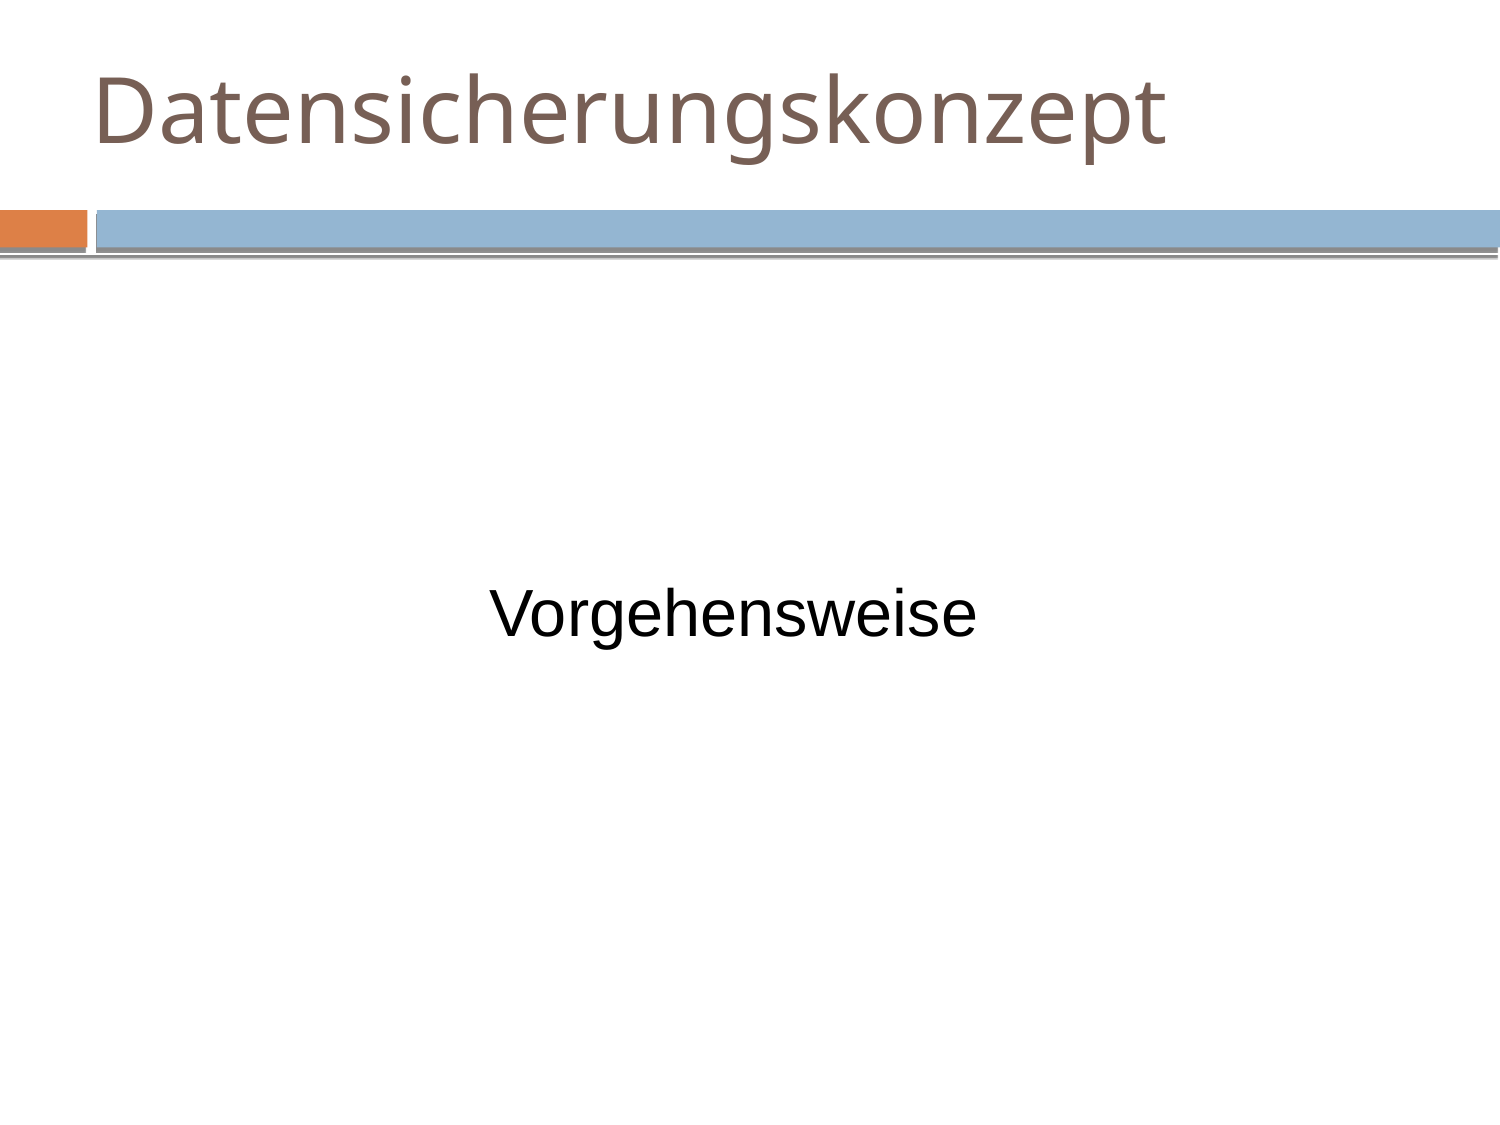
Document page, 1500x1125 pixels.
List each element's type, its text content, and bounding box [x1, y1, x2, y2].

title Datensicherungskonzept [91, 34, 1305, 182]
text_box Vorgehensweise [47, 274, 1385, 1028]
